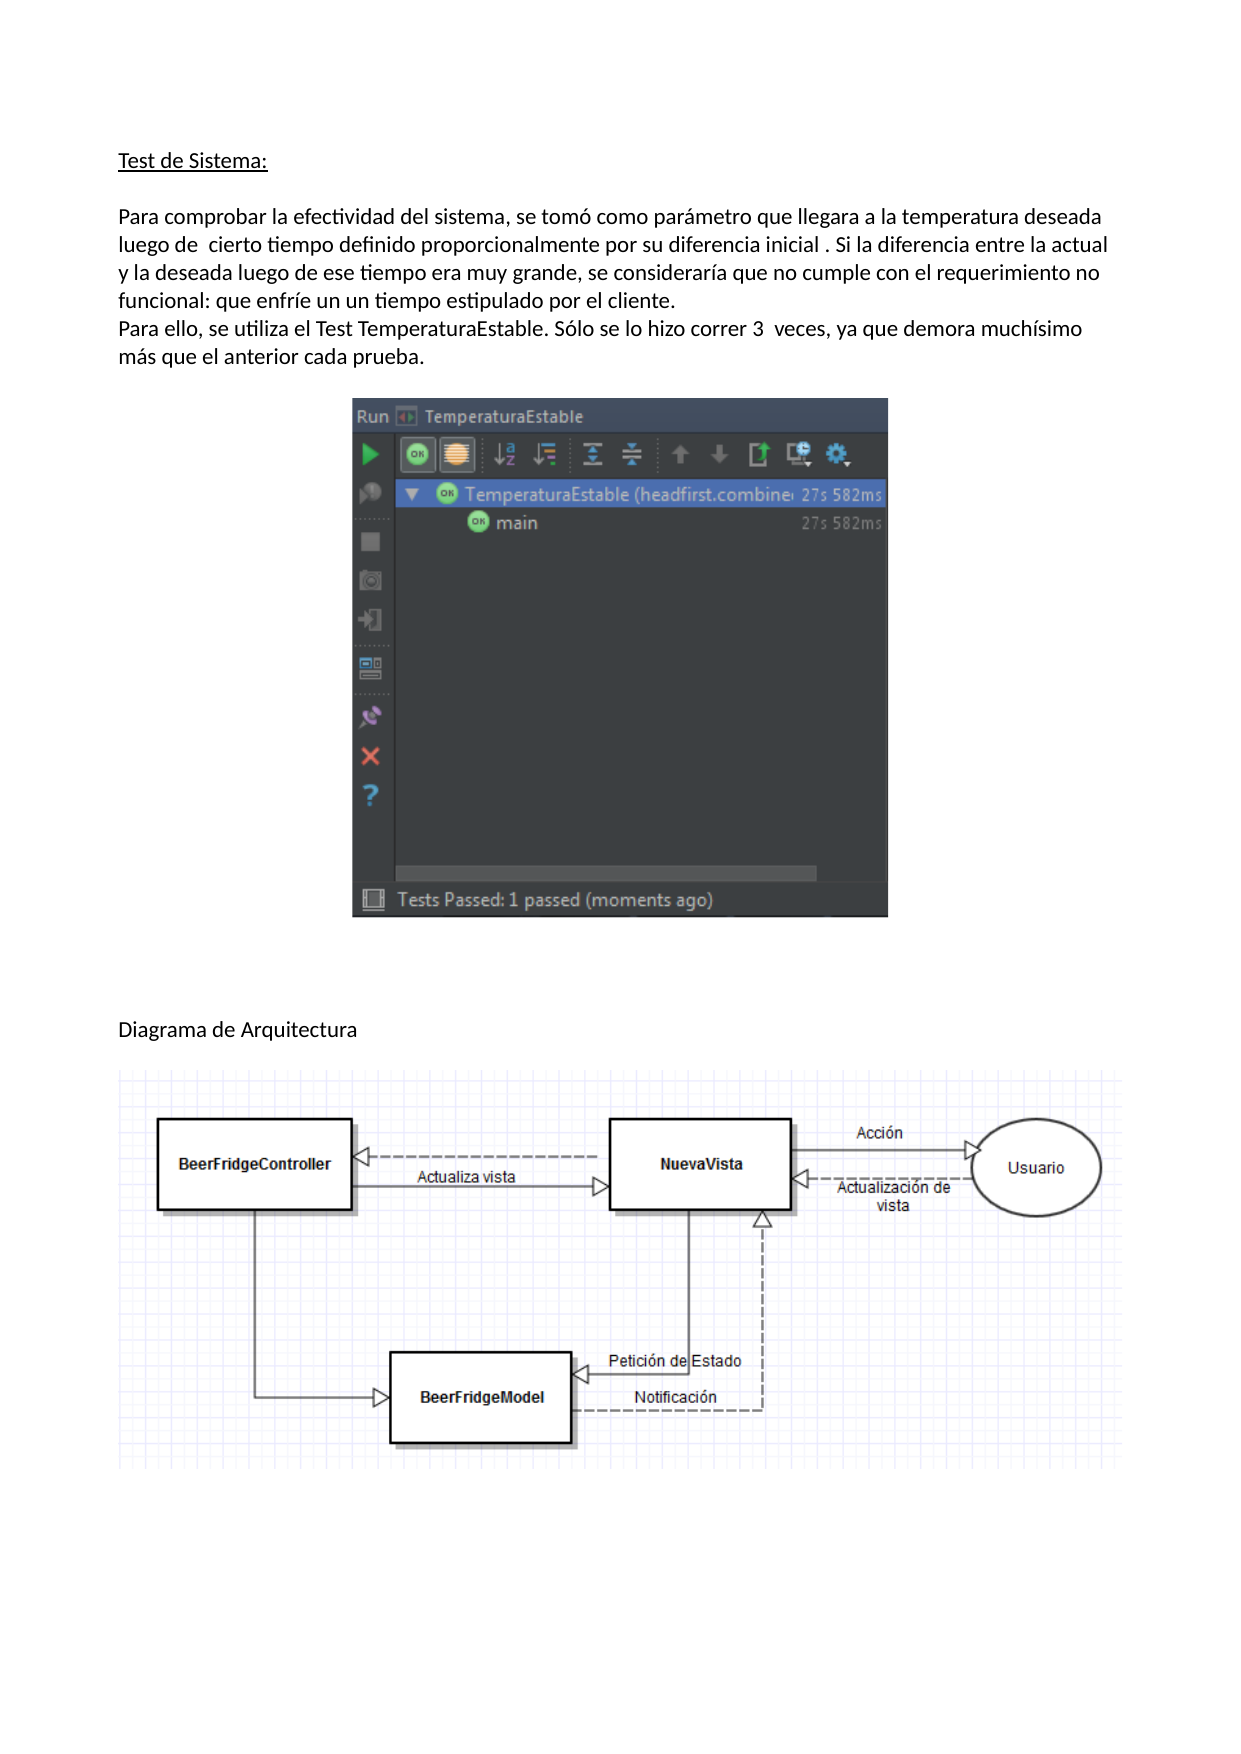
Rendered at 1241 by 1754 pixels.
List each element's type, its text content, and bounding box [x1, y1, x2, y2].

picture [352, 398, 889, 919]
text Test de Sistema: [118, 146, 1122, 174]
picture [118, 1070, 1123, 1469]
text Para comprobar la efectividad del sistema, se tomó como parámetro que llegara a la temperatura deseada luego de cierto tiempo definido proporcionalmente por su diferencia inicial . Si la diferencia entre la actual y la deseada luego de ese tiempo era muy grande, se consideraría que no cumple con el requerimiento no funcional: que enfríe un un tiempo estipulado por el cliente. [118, 202, 1122, 314]
text Para ello, se utiliza el Test TemperaturaEstable. Sólo se lo hizo correr 3 veces, ya que demora muchísimo más que el anterior cada prueba. [118, 314, 1122, 370]
text Diagrama de Arquitectura [118, 1015, 1122, 1043]
